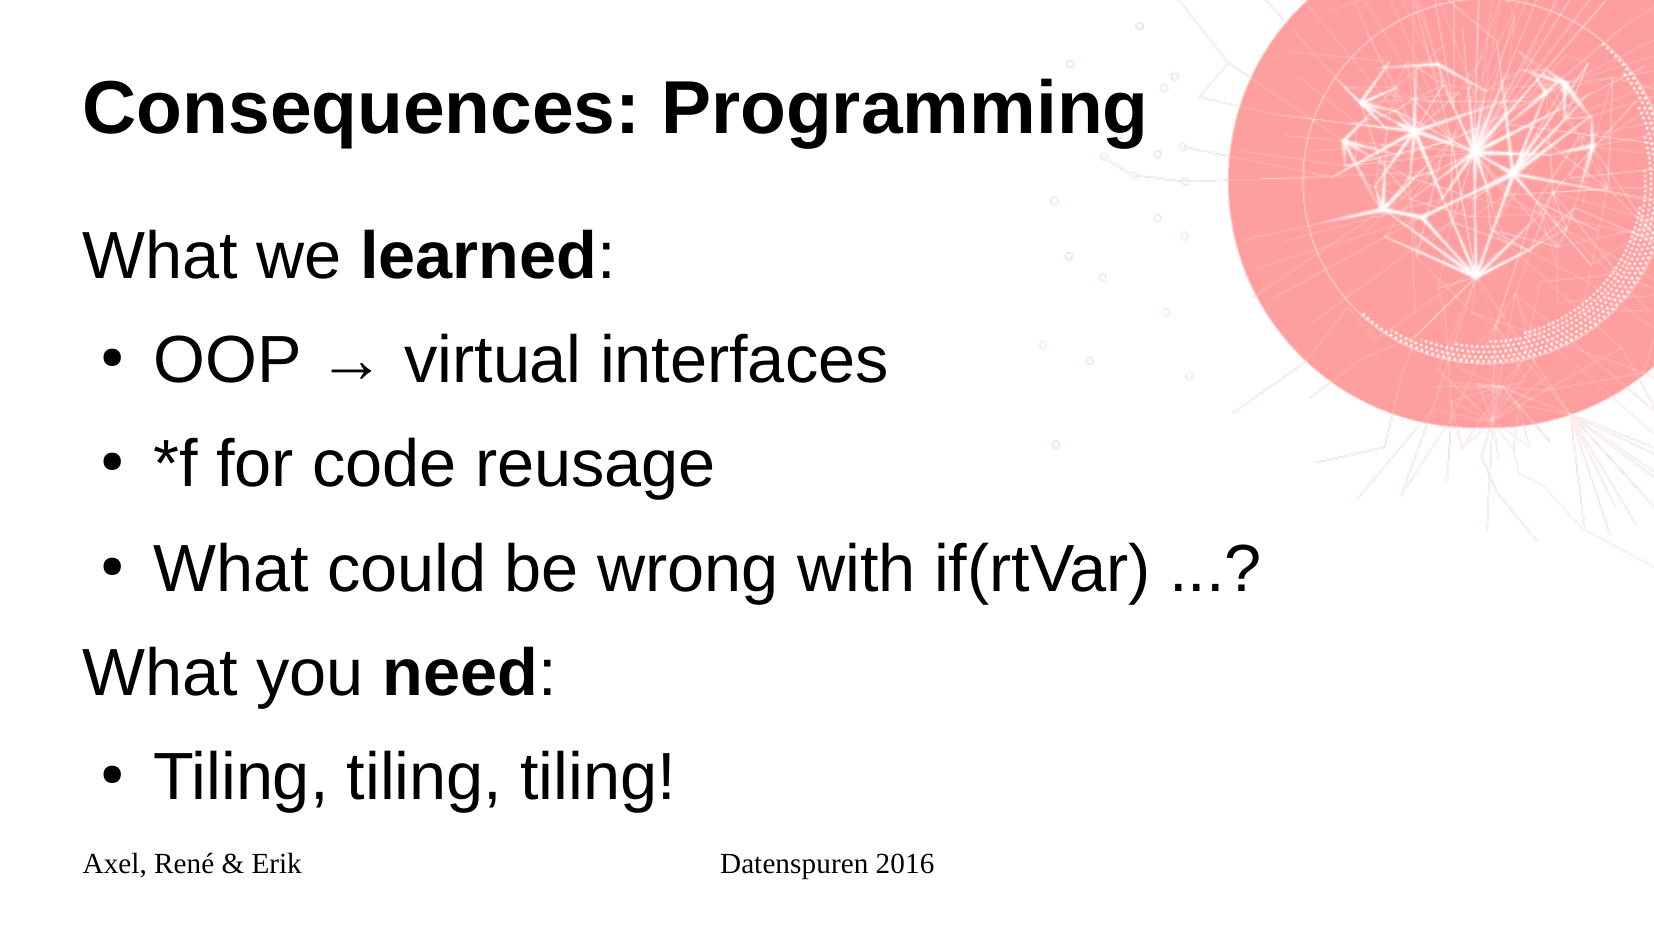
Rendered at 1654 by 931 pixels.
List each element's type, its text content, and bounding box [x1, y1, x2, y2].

list What we learned: OOP → virtual interfaces *f for code reusage What could be wrong with if(rtVar) ...? What you need: Tiling, tiling, tiling! [82, 217, 1571, 839]
title Consequences: Programming [82, 65, 1571, 150]
